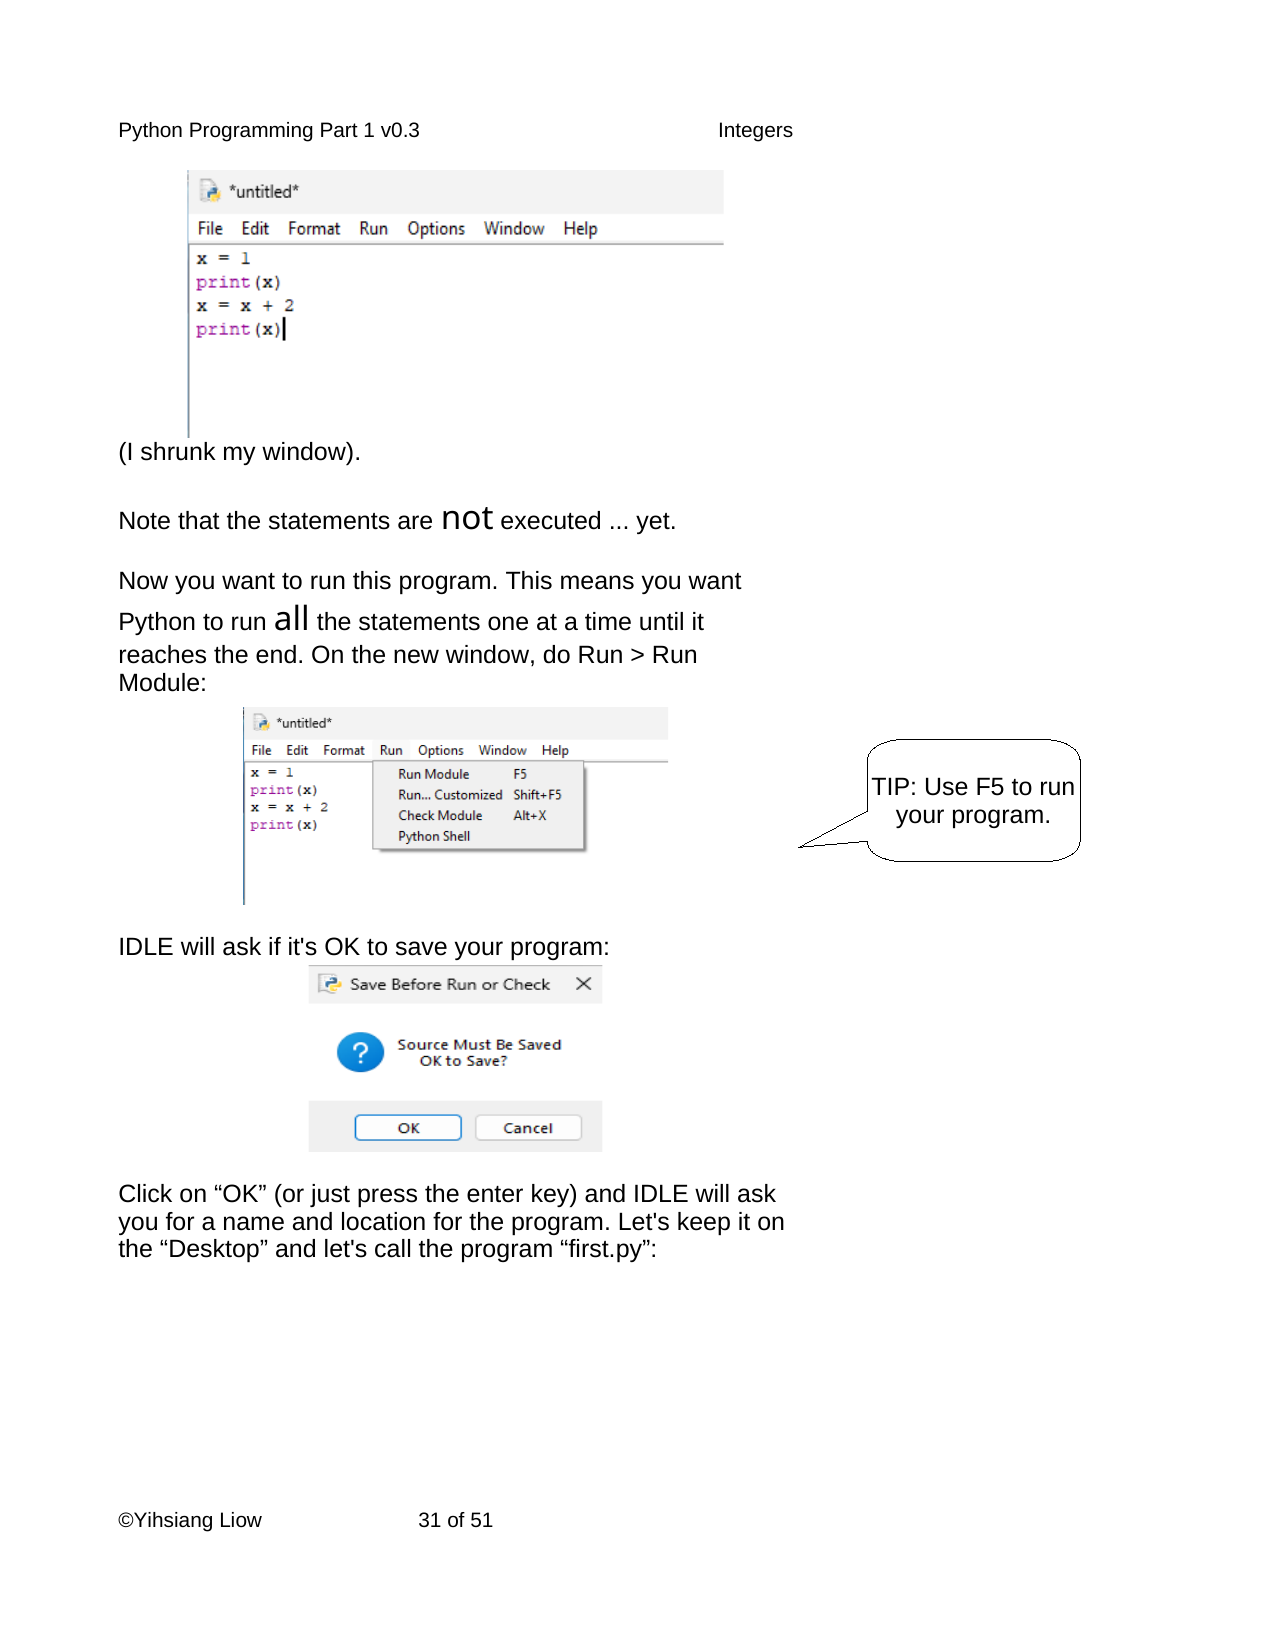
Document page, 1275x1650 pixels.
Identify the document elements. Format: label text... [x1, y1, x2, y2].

text (I shrunk my window). [118, 438, 793, 466]
picture [187, 170, 724, 438]
picture [243, 707, 669, 905]
text IDLE will ask if it's OK to save your program: [118, 933, 793, 961]
text Now you want to run this program. This means you want Python to run all the statements one at a time until it reaches the end. On the new window, do Run > Run Module: [118, 567, 793, 696]
text Note that the statements are not executed ... yet. [118, 494, 793, 539]
picture [308, 965, 603, 1152]
text Click on “OK” (or just press the enter key) and IDLE will ask you for a name and location for the program. Let's keep it on the “Desktop” and let's call the program “first.py”: [118, 1179, 793, 1263]
